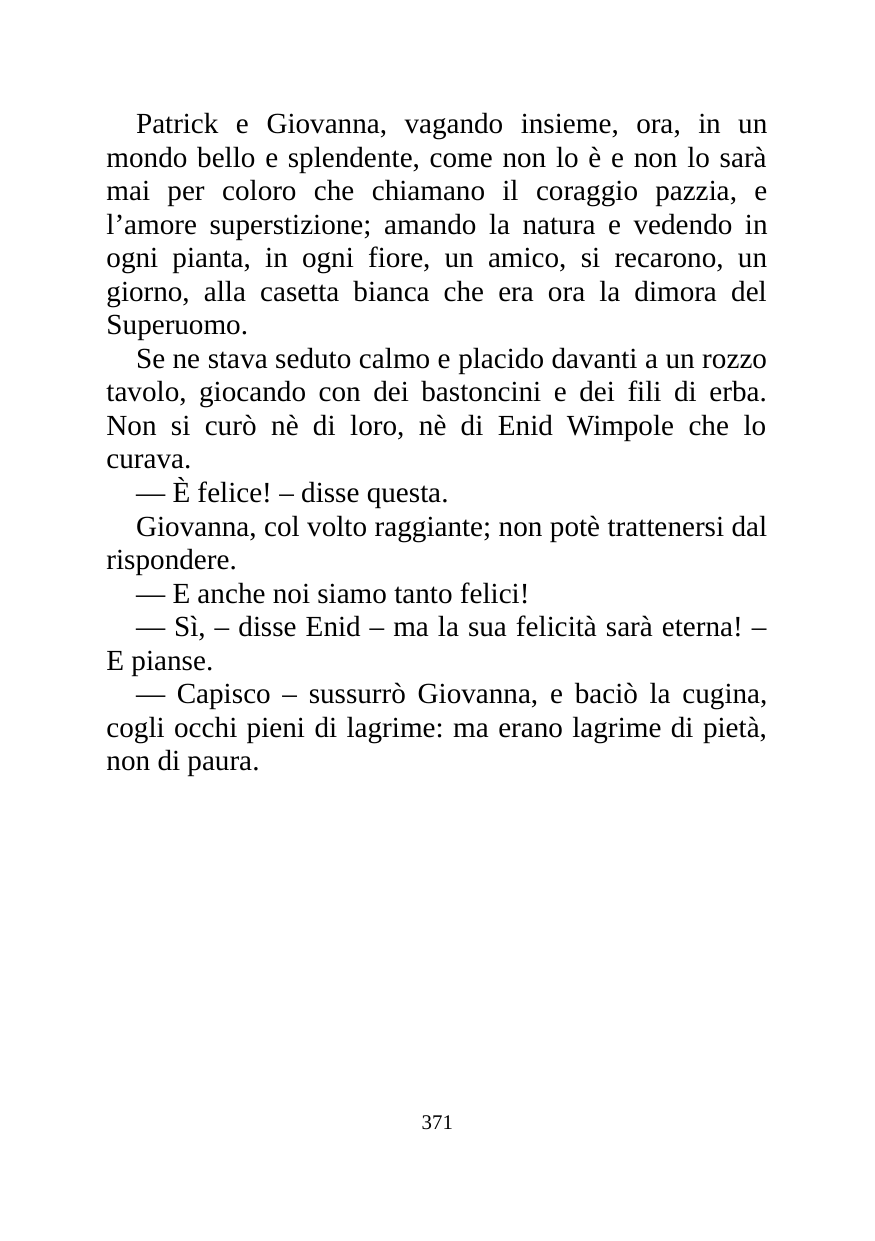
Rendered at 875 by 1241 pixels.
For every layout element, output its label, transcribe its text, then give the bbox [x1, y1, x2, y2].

text — E anche noi siamo tanto felici! [106, 576, 768, 609]
text — Sì, – disse Enid – ma la sua felicità sarà eterna! – E pianse. [106, 609, 768, 676]
text Giovanna, col volto raggiante; non potè trattenersi dal rispondere. [106, 509, 768, 576]
text Patrick e Giovanna, vagando insieme, ora, in un mondo bello e splendente, come non lo è e non lo sarà mai per coloro che chiamano il coraggio pazzia, e l’amore superstizione; amando la natura e vedendo in ogni pianta, in ogni fiore, un amico, si recarono, un giorno, alla casetta bianca che era ora la dimora del Superuomo. [106, 106, 768, 341]
text Se ne stava seduto calmo e placido davanti a un rozzo tavolo, giocando con dei bastoncini e dei fili di erba. Non si curò nè di loro, nè di Enid Wimpole che lo curava. [106, 341, 768, 475]
text — Capisco – sussurrò Giovanna, e baciò la cugina, cogli occhi pieni di lagrime: ma erano lagrime di pietà, non di paura. [106, 676, 768, 777]
text — È felice! – disse questa. [106, 475, 768, 509]
